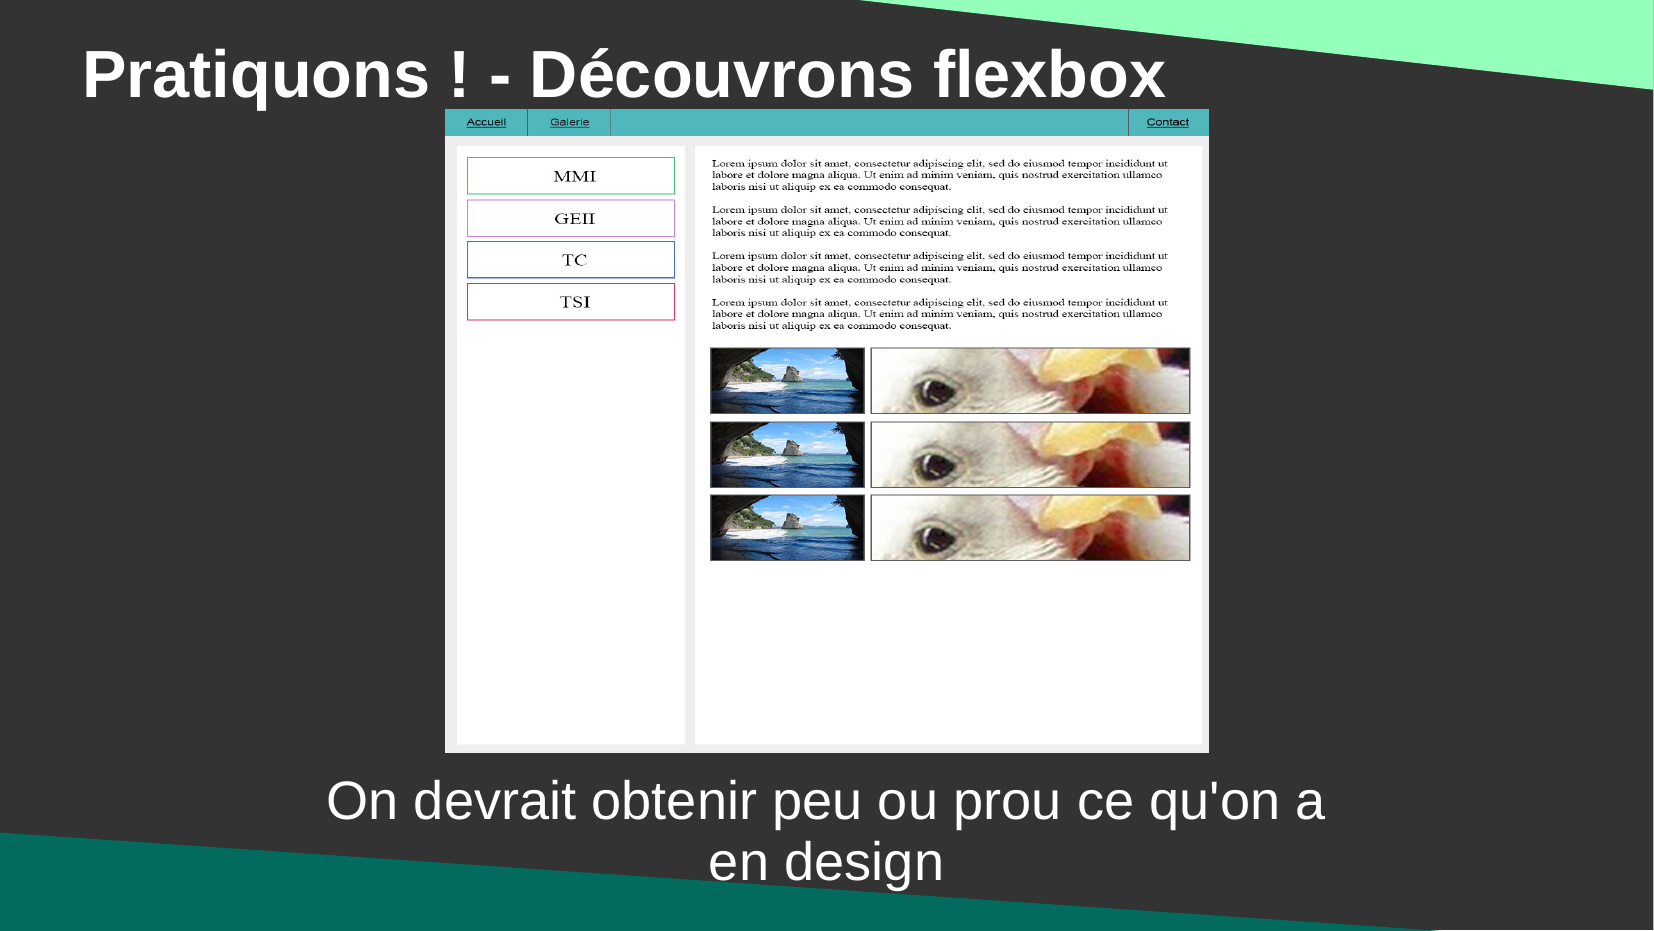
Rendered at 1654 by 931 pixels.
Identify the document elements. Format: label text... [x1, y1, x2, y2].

title On devrait obtenir peu ou prou ce qu'on a en design [299, 770, 1355, 892]
picture [445, 107, 1209, 753]
title Pratiquons ! - Découvrons flexbox [82, 37, 1630, 112]
text_box [858, 0, 1654, 90]
